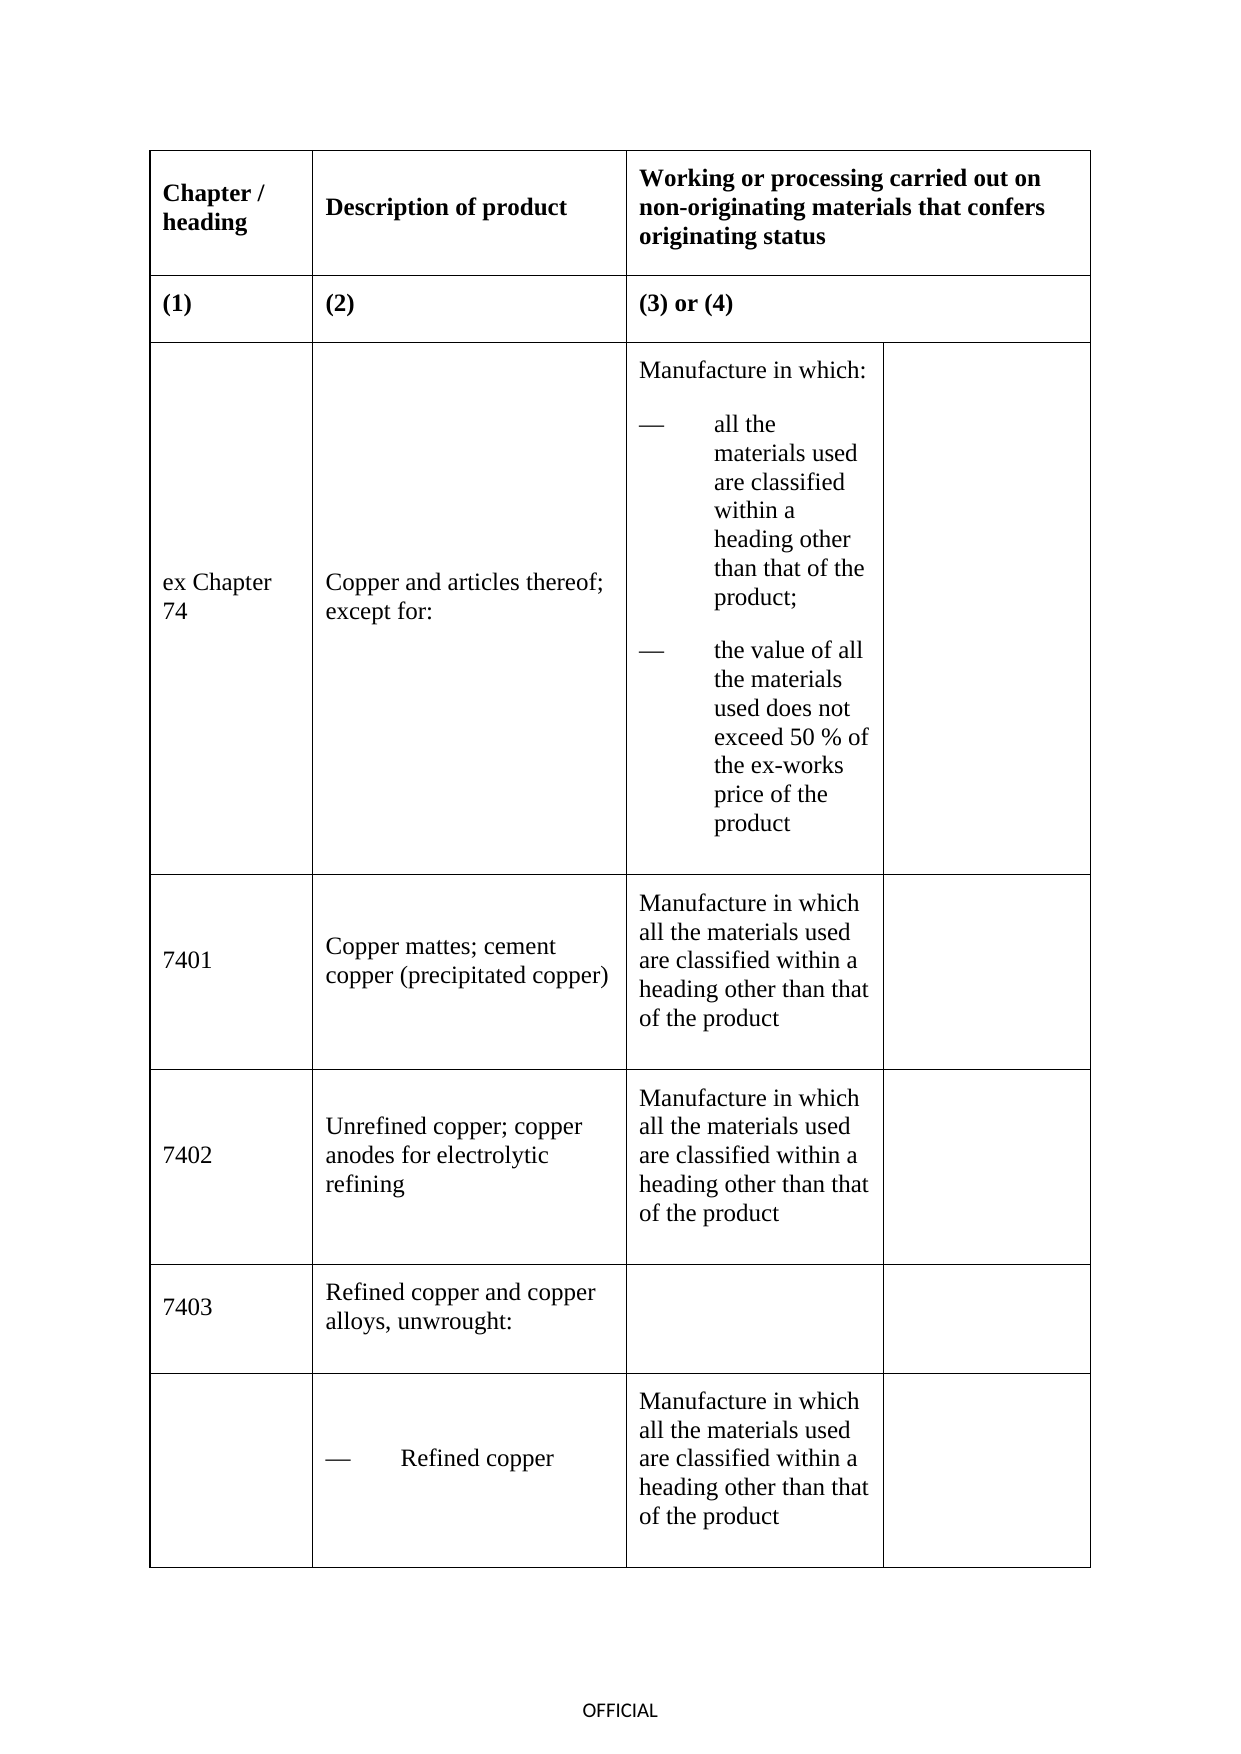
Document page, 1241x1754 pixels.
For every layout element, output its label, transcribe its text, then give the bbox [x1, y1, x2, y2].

table_cell Manufacture in which all the materials used are classified within a heading other than that of the product [627, 1374, 883, 1567]
table_cell (3) or (4) [627, 276, 1090, 342]
table_cell [627, 1265, 883, 1372]
table_cell (2) [313, 276, 626, 342]
table_cell [884, 1374, 1090, 1567]
table_cell 7401 [151, 875, 312, 1069]
table_cell 7403 [151, 1265, 312, 1372]
table_cell [884, 1070, 1090, 1264]
table_cell Refined copper and copper alloys, unwrought: [313, 1265, 626, 1372]
table_cell Unrefined copper; copper anodes for electrolytic refining [313, 1070, 626, 1264]
table_cell Copper mattes; cement copper (precipitated copper) [313, 875, 626, 1069]
table_cell Manufacture in which all the materials used are classified within a heading other than that of the product [627, 875, 883, 1069]
table_cell 7402 [151, 1070, 312, 1264]
table_header Working or processing carried out on non‐originating materials that confers originating status [627, 151, 1090, 275]
table_cell [151, 1374, 312, 1567]
table_cell — Refined copper [313, 1374, 626, 1567]
table_cell Manufacture in which: — all the materials used are classified within a heading other than that of the product; — the value of all the materials used does not exceed 50 % of the ex‐works price of the product [627, 343, 883, 874]
table_cell Manufacture in which all the materials used are classified within a heading other than that of the product [627, 1070, 883, 1264]
table_cell (1) [151, 276, 312, 342]
table_cell Copper and articles thereof; except for: [313, 343, 626, 874]
table_header Chapter / heading [151, 151, 312, 275]
table_cell ex Chapter 74 [151, 343, 312, 874]
table_header Description of product [313, 151, 626, 275]
table_cell [884, 875, 1090, 1069]
table_cell [884, 343, 1090, 874]
table_cell [884, 1265, 1090, 1372]
